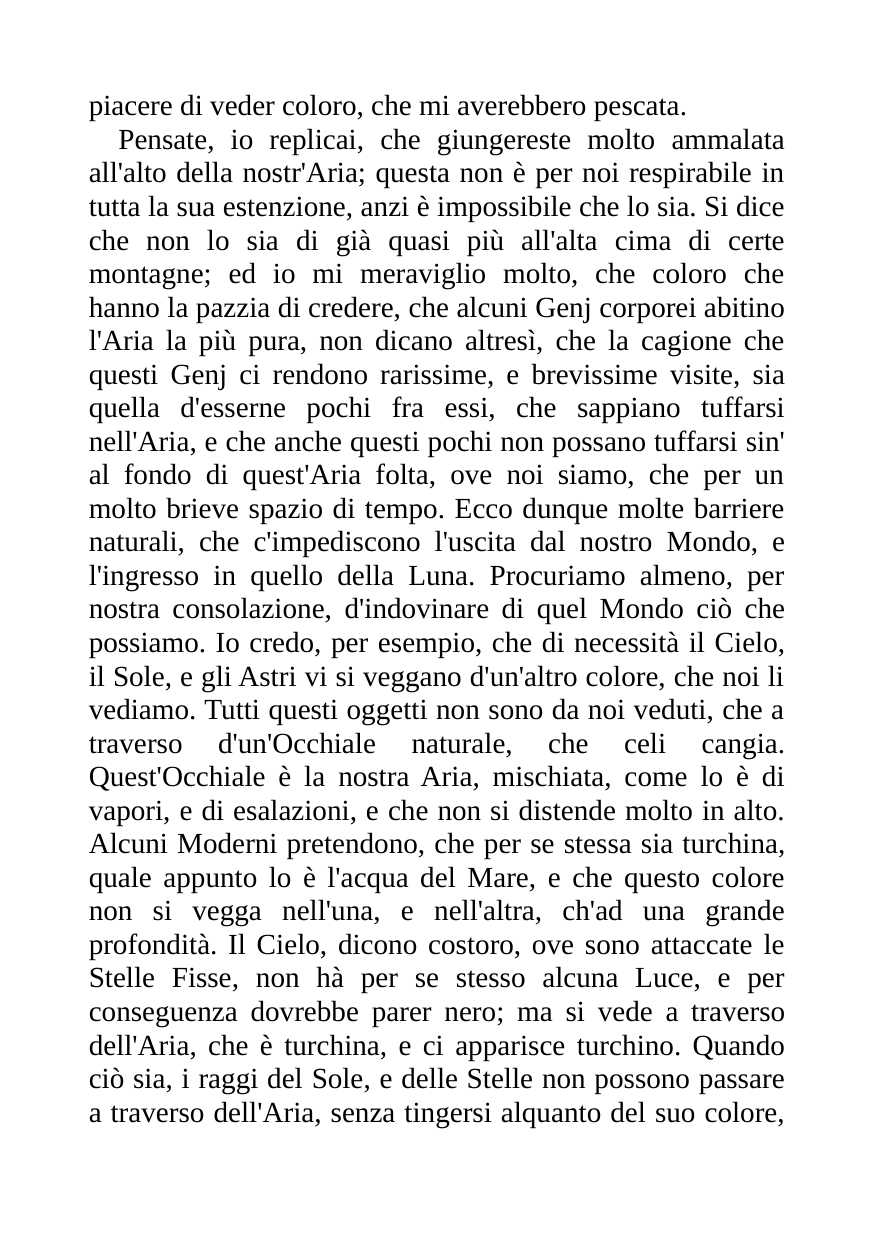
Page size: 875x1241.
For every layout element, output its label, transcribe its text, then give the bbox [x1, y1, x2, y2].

text piacere di veder coloro, che mi averebbero pescata. [88, 88, 786, 122]
text Pensate, io replicai, che giungereste molto ammalata all'alto della nostr'Aria; questa non è per noi respirabile in tutta la sua estenzione, anzi è impossibile che lo sia. Si dice che non lo sia di già quasi più all'alta cima di certe montagne; ed io mi meraviglio molto, che coloro che hanno la pazzia di credere, che alcuni Genj corporei abitino l'Aria la più pura, non dicano altresì, che la cagione che questi Genj ci rendono rarissime, e brevissime visite, sia quella d'esserne pochi fra essi, che sappiano tuffarsi nell'Aria, e che anche questi pochi non possano tuffarsi sin' al fondo di quest'Aria folta, ove noi siamo, che per un molto brieve spazio di tempo. Ecco dunque molte barriere naturali, che c'impediscono l'uscita dal nostro Mondo, e l'ingresso in quello della Luna. Procuriamo almeno, per nostra consolazione, d'indovinare di quel Mondo ciò che possiamo. Io credo, per esempio, che di necessità il Cielo, il Sole, e gli Astri vi si veggano d'un'altro colore, che noi li vediamo. Tutti questi oggetti non sono da noi veduti, che a traverso d'un'Occhiale naturale, che celi cangia. Quest'Occhiale è la nostra Aria, mischiata, come lo è di vapori, e di esalazioni, e che non si distende molto in alto. Alcuni Moderni pretendono, che per se stessa sia turchina, quale appunto lo è l'acqua del Mare, e che questo colore non si vegga nell'una, e nell'altra, ch'ad una grande profondità. Il Cielo, dicono costoro, ove sono attaccate le Stelle Fisse, non hà per se stesso alcuna Luce, e per conseguenza dovrebbe parer nero; ma si vede a traverso dell'Aria, che è turchina, e ci apparisce turchino. Quando ciò sia, i raggi del Sole, e delle Stelle non possono passare a traverso dell'Aria, senza tingersi alquanto del suo colore, [88, 122, 786, 1128]
